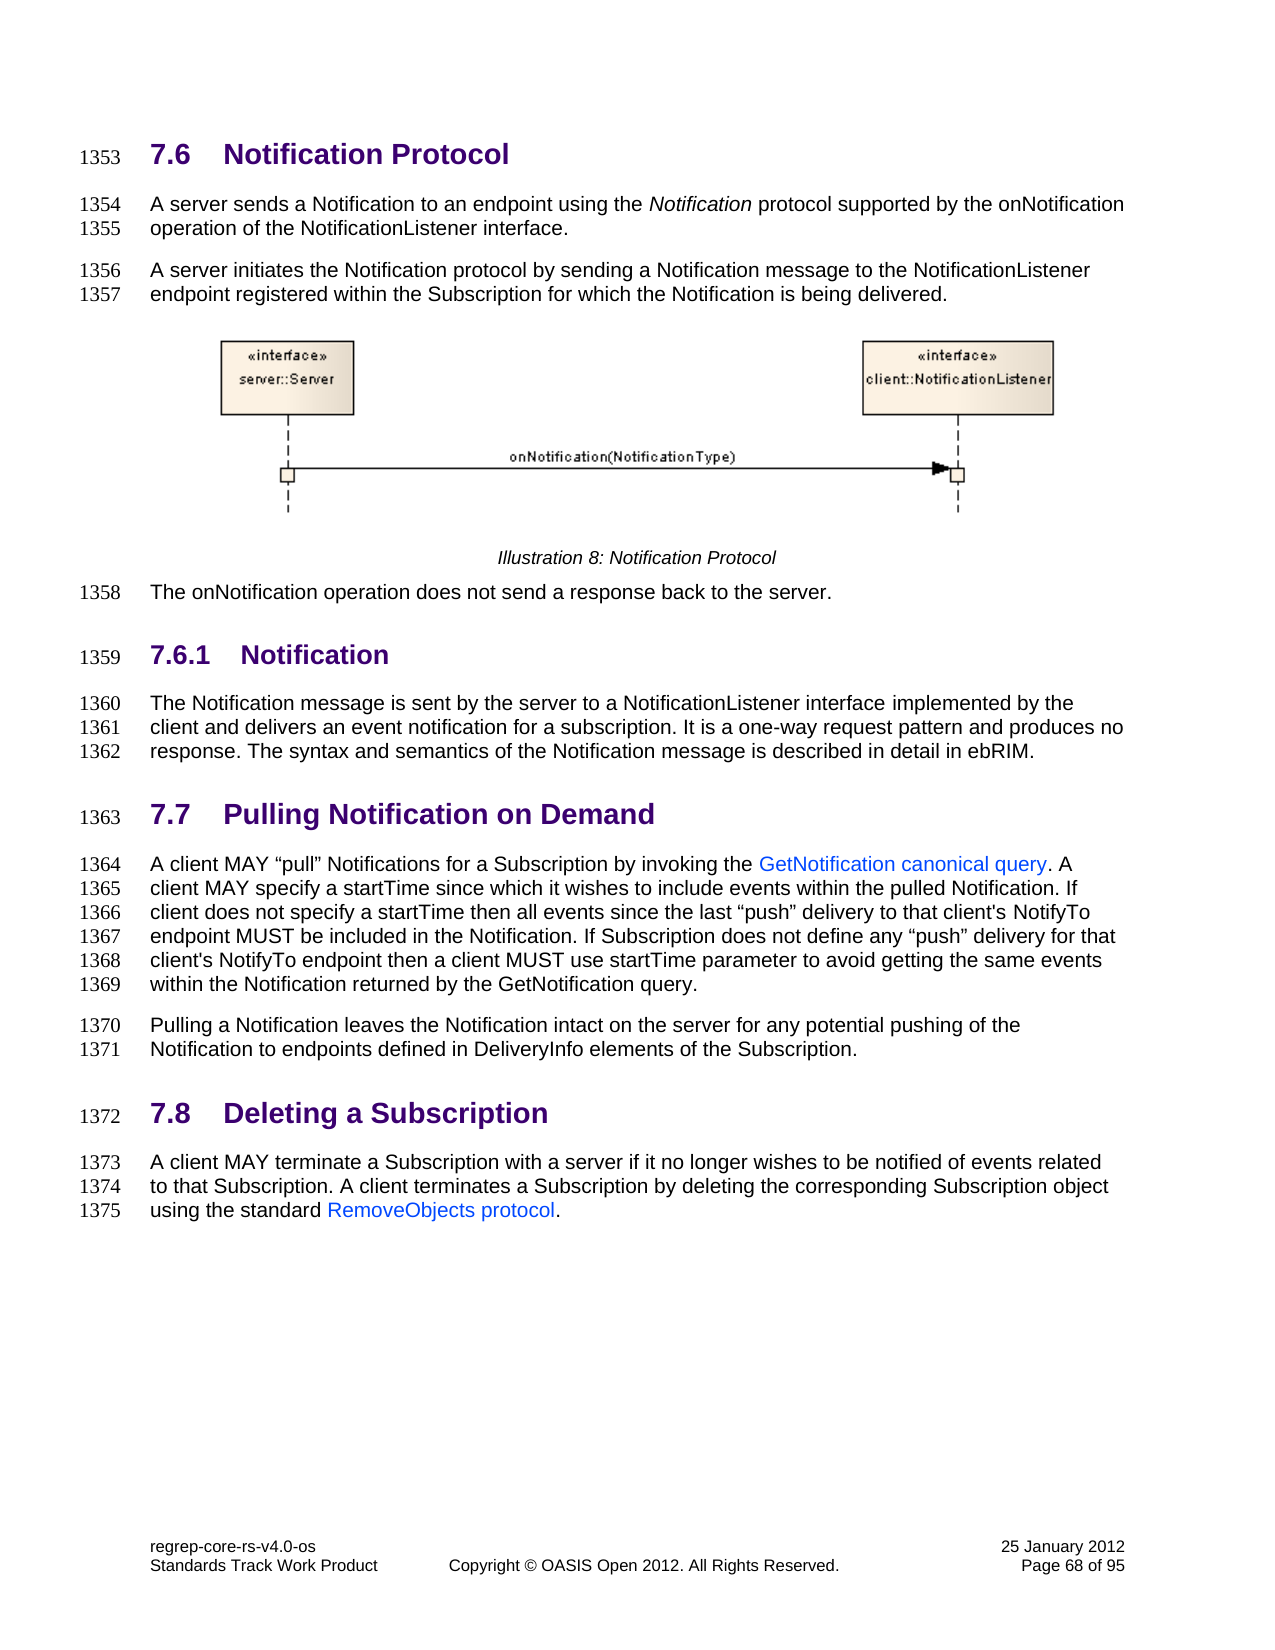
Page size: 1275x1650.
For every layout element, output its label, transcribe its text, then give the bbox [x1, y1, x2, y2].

text A server sends a Notification to an endpoint using the Notification protocol supported by the onNotification operation of the NotificationListener interface. [150, 192, 1125, 240]
subtitle Notification [150, 639, 1125, 670]
text The Notification message is sent by the server to a NotificationListener interface implemented by the client and delivers an event notification for a subscription. It is a one-way request pattern and produces no response. The syntax and semantics of the Notification message is described in detail in ebRIM. [150, 691, 1125, 763]
subtitle Notification Protocol [150, 137, 1125, 171]
text The onNotification operation does not send a response back to the server. [150, 314, 1125, 604]
subtitle Deleting a Subscription [150, 1096, 1125, 1129]
text Illustration 8: Notification Protocol [206, 547, 1069, 568]
text A server initiates the Notification protocol by sending a Notification message to the NotificationListener endpoint registered within the Subscription for which the Notification is being delivered. [150, 258, 1125, 306]
subtitle Pulling Notification on Demand [150, 797, 1125, 831]
text A client MAY “pull” Notifications for a Subscription by invoking the GetNotification canonical query. A client MAY specify a startTime since which it wishes to include events within the pulled Notification. If client does not specify a startTime then all events since the last “push” delivery to that client's NotifyTo endpoint MUST be included in the Notification. If Subscription does not define any “push” delivery for that client's NotifyTo endpoint then a client MUST use startTime parameter to avoid getting the same events within the Notification returned by the GetNotification query. [150, 852, 1125, 995]
text A client MAY terminate a Subscription with a server if it no longer wishes to be notified of events related to that Subscription. A client terminates a Subscription by deleting the corresponding Subscription object using the standard RemoveObjects protocol. [150, 1150, 1125, 1222]
text Pulling a Notification leaves the Notification intact on the server for any potential pushing of the Notification to endpoints defined in DeliveryInfo elements of the Subscription. [150, 1013, 1125, 1061]
picture [206, 327, 1069, 547]
